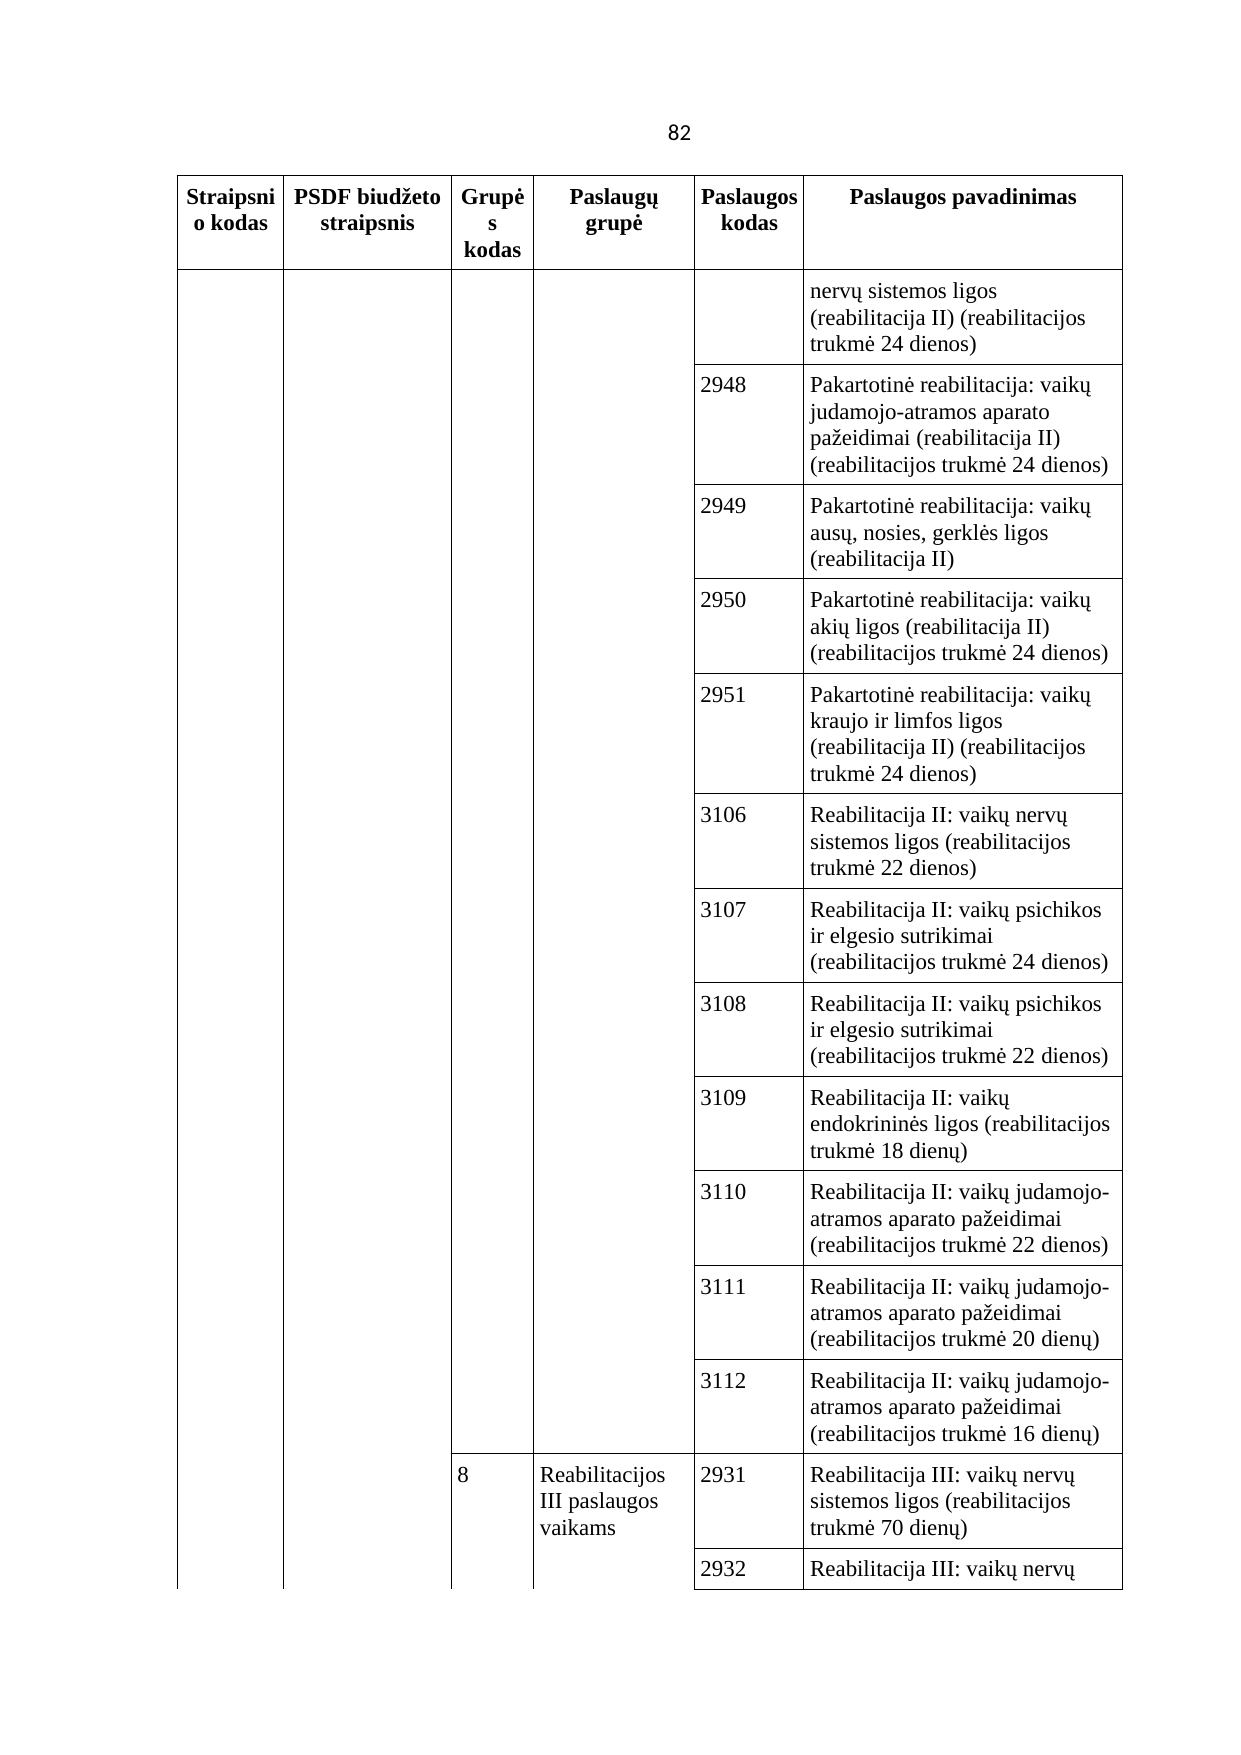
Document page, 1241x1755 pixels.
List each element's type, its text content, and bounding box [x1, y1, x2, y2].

table_cell [284, 888, 451, 982]
table_cell [534, 1359, 694, 1453]
table_cell [284, 1265, 451, 1359]
table_cell [284, 1076, 451, 1170]
table_cell 3106 [695, 794, 803, 887]
table_cell Reabilitacija II: vaikų psichikos ir elgesio sutrikimai (reabilitacijos trukmė 22 dienos) [804, 983, 1122, 1076]
table_cell Reabilitacija II: vaikų endokrininės ligos (reabilitacijos trukmė 18 dienų) [804, 1077, 1122, 1170]
table_cell [452, 1265, 533, 1359]
table_cell Reabilitacija II: vaikų nervų sistemos ligos (reabilitacijos trukmė 22 dienos) [804, 794, 1122, 887]
table_cell [452, 1076, 533, 1170]
table_cell Reabilitacija II: vaikų judamojo-atramos aparato pažeidimai (reabilitacijos trukmė 20 dienų) [804, 1266, 1122, 1359]
table_cell [452, 673, 533, 793]
table_cell [534, 364, 694, 484]
table_cell [284, 982, 451, 1076]
table_cell [534, 1076, 694, 1170]
table_cell [534, 1548, 694, 1589]
table_cell [178, 364, 283, 484]
table_cell Reabilitacija II: vaikų psichikos ir elgesio sutrikimai (reabilitacijos trukmė 24 dienos) [804, 889, 1122, 982]
table_cell 3108 [695, 983, 803, 1076]
table_cell [284, 364, 451, 484]
table_cell [178, 270, 283, 363]
table_cell Reabilitacijos III paslaugos vaikams [534, 1454, 694, 1547]
table_cell [178, 1548, 283, 1589]
table_cell [534, 1170, 694, 1264]
table_header Paslaugos pavadinimas [804, 176, 1122, 269]
table_cell [452, 578, 533, 673]
table_cell [284, 484, 451, 578]
table_cell [284, 673, 451, 793]
table_header Paslaugos kodas [695, 176, 803, 269]
table_cell [284, 578, 451, 673]
table_cell 2932 [695, 1549, 803, 1589]
table_cell [452, 982, 533, 1076]
table_cell Reabilitacija II: vaikų judamojo-atramos aparato pažeidimai (reabilitacijos trukmė 16 dienų) [804, 1360, 1122, 1453]
table_cell [178, 1359, 283, 1453]
table_cell [178, 1076, 283, 1170]
table_cell Reabilitacija III: vaikų nervų sistemos ligos (reabilitacijos trukmė 70 dienų) [804, 1454, 1122, 1547]
table_cell [452, 793, 533, 887]
table_header Straipsnio kodas [178, 176, 283, 269]
table_cell Pakartotinė reabilitacija: vaikų ausų, nosies, gerklės ligos (reabilitacija II) [804, 485, 1122, 578]
table_cell [452, 484, 533, 578]
table_cell [178, 888, 283, 982]
table_cell [284, 1359, 451, 1453]
table_cell 3107 [695, 889, 803, 982]
table_cell [534, 982, 694, 1076]
table_cell 2951 [695, 674, 803, 793]
table_cell [178, 982, 283, 1076]
table_cell 8 [452, 1454, 533, 1547]
table_cell [695, 270, 803, 363]
table_header Paslaugų grupė [534, 176, 694, 269]
table_header Grupės kodas [452, 176, 533, 269]
table_cell [534, 578, 694, 673]
table_cell [178, 484, 283, 578]
table_cell [178, 793, 283, 887]
table_cell 2950 [695, 579, 803, 673]
table_cell [534, 793, 694, 887]
table_cell [178, 1265, 283, 1359]
table_cell [284, 1548, 451, 1589]
table_cell [452, 270, 533, 363]
table_cell 2949 [695, 485, 803, 578]
table_cell [452, 888, 533, 982]
table_cell [284, 1170, 451, 1264]
table_cell [534, 484, 694, 578]
table_cell 3110 [695, 1171, 803, 1264]
table_cell [284, 270, 451, 363]
table_cell 3111 [695, 1266, 803, 1359]
table_cell 3112 [695, 1360, 803, 1453]
table_cell [452, 364, 533, 484]
table_cell [178, 1453, 283, 1547]
table_cell nervų sistemos ligos (reabilitacija II) (reabilitacijos trukmė 24 dienos) [804, 270, 1122, 363]
table_cell Pakartotinė reabilitacija: vaikų akių ligos (reabilitacija II) (reabilitacijos trukmė 24 dienos) [804, 579, 1122, 673]
table_cell [534, 888, 694, 982]
table_cell [452, 1548, 533, 1589]
table_cell [284, 1453, 451, 1547]
table_cell [178, 578, 283, 673]
table_cell [178, 1170, 283, 1264]
table_cell 3109 [695, 1077, 803, 1170]
table_cell Reabilitacija III: vaikų nervų [804, 1549, 1122, 1589]
table_cell [452, 1359, 533, 1453]
table_cell [178, 673, 283, 793]
table_cell [534, 1265, 694, 1359]
table_cell [452, 1170, 533, 1264]
table_cell [284, 793, 451, 887]
table_cell Pakartotinė reabilitacija: vaikų judamojo-atramos aparato pažeidimai (reabilitacija II) (reabilitacijos trukmė 24 dienos) [804, 365, 1122, 484]
table_header PSDF biudžeto straipsnis [284, 176, 451, 269]
table_cell Pakartotinė reabilitacija: vaikų kraujo ir limfos ligos (reabilitacija II) (reabilitacijos trukmė 24 dienos) [804, 674, 1122, 793]
table_cell 2948 [695, 365, 803, 484]
table_cell [534, 673, 694, 793]
table_cell Reabilitacija II: vaikų judamojo-atramos aparato pažeidimai (reabilitacijos trukmė 22 dienos) [804, 1171, 1122, 1264]
table_cell [534, 270, 694, 363]
table_cell 2931 [695, 1454, 803, 1547]
